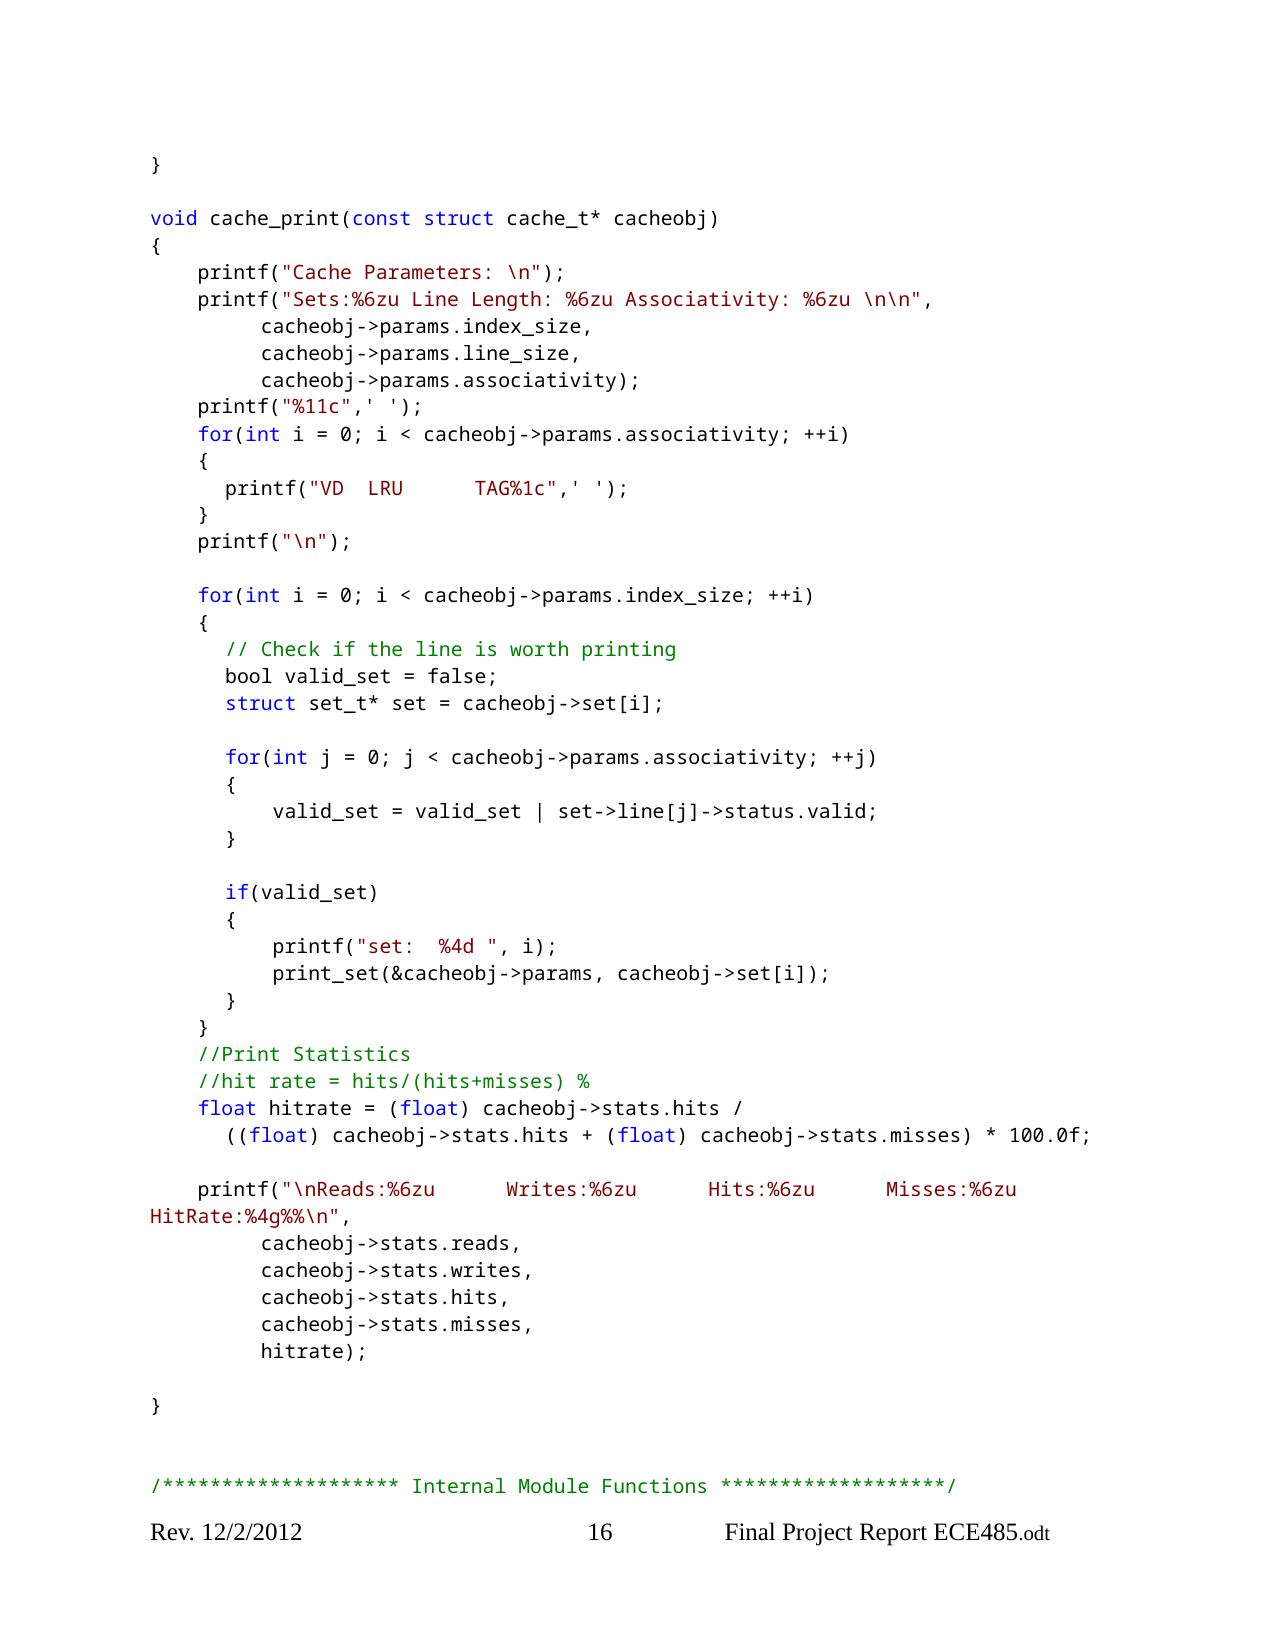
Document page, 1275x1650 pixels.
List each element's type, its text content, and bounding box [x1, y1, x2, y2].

text } [150, 1391, 1125, 1418]
text cacheobj->stats.writes, [150, 1256, 1125, 1283]
text for(int j = 0; j < cacheobj->params.associativity; ++j) [150, 743, 1125, 771]
text printf("VD LRU TAG%1c",' '); [150, 474, 1125, 501]
text //Print Statistics [150, 1040, 1125, 1067]
text { [150, 771, 1125, 797]
text printf("\nReads:%6zu Writes:%6zu Hits:%6zu Misses:%6zu HitRate:%4g%%\n", [150, 1175, 1125, 1229]
text cacheobj->stats.hits, [150, 1283, 1125, 1310]
text printf("%11c",' '); [150, 393, 1125, 420]
text } [150, 501, 1125, 528]
text printf("Cache Parameters: \n"); [150, 258, 1125, 285]
text bool valid_set = false; [150, 663, 1125, 689]
text ((float) cacheobj->stats.hits + (float) cacheobj->stats.misses) * 100.0f; [150, 1121, 1125, 1148]
text // Check if the line is worth printing [150, 636, 1125, 663]
text cacheobj->stats.reads, [150, 1229, 1125, 1256]
text printf("\n"); [150, 528, 1125, 555]
text cacheobj->stats.misses, [150, 1310, 1125, 1337]
text /******************** Internal Module Functions *******************/ [150, 1472, 1125, 1499]
text cacheobj->params.line_size, [150, 339, 1125, 366]
text print_set(&cacheobj->params, cacheobj->set[i]); [150, 959, 1125, 986]
text } [150, 824, 1125, 851]
text struct set_t* set = cacheobj->set[i]; [150, 689, 1125, 717]
text { [150, 447, 1125, 474]
text { [150, 231, 1125, 258]
text cacheobj->params.index_size, [150, 312, 1125, 339]
text void cache_print(const struct cache_t* cacheobj) [150, 204, 1125, 231]
text hitrate); [150, 1337, 1125, 1364]
text for(int i = 0; i < cacheobj->params.index_size; ++i) [150, 582, 1125, 609]
text } [150, 1013, 1125, 1040]
text //hit rate = hits/(hits+misses) % [150, 1067, 1125, 1094]
text { [150, 609, 1125, 636]
text float hitrate = (float) cacheobj->stats.hits / [150, 1094, 1125, 1121]
text } [150, 150, 1125, 177]
text cacheobj->params.associativity); [150, 366, 1125, 393]
text { [150, 905, 1125, 932]
text for(int i = 0; i < cacheobj->params.associativity; ++i) [150, 420, 1125, 447]
text } [150, 986, 1125, 1013]
text if(valid_set) [150, 878, 1125, 905]
text printf("set: %4d ", i); [150, 932, 1125, 959]
text printf("Sets:%6zu Line Length: %6zu Associativity: %6zu \n\n", [150, 285, 1125, 312]
text valid_set = valid_set | set->line[j]->status.valid; [150, 797, 1125, 824]
